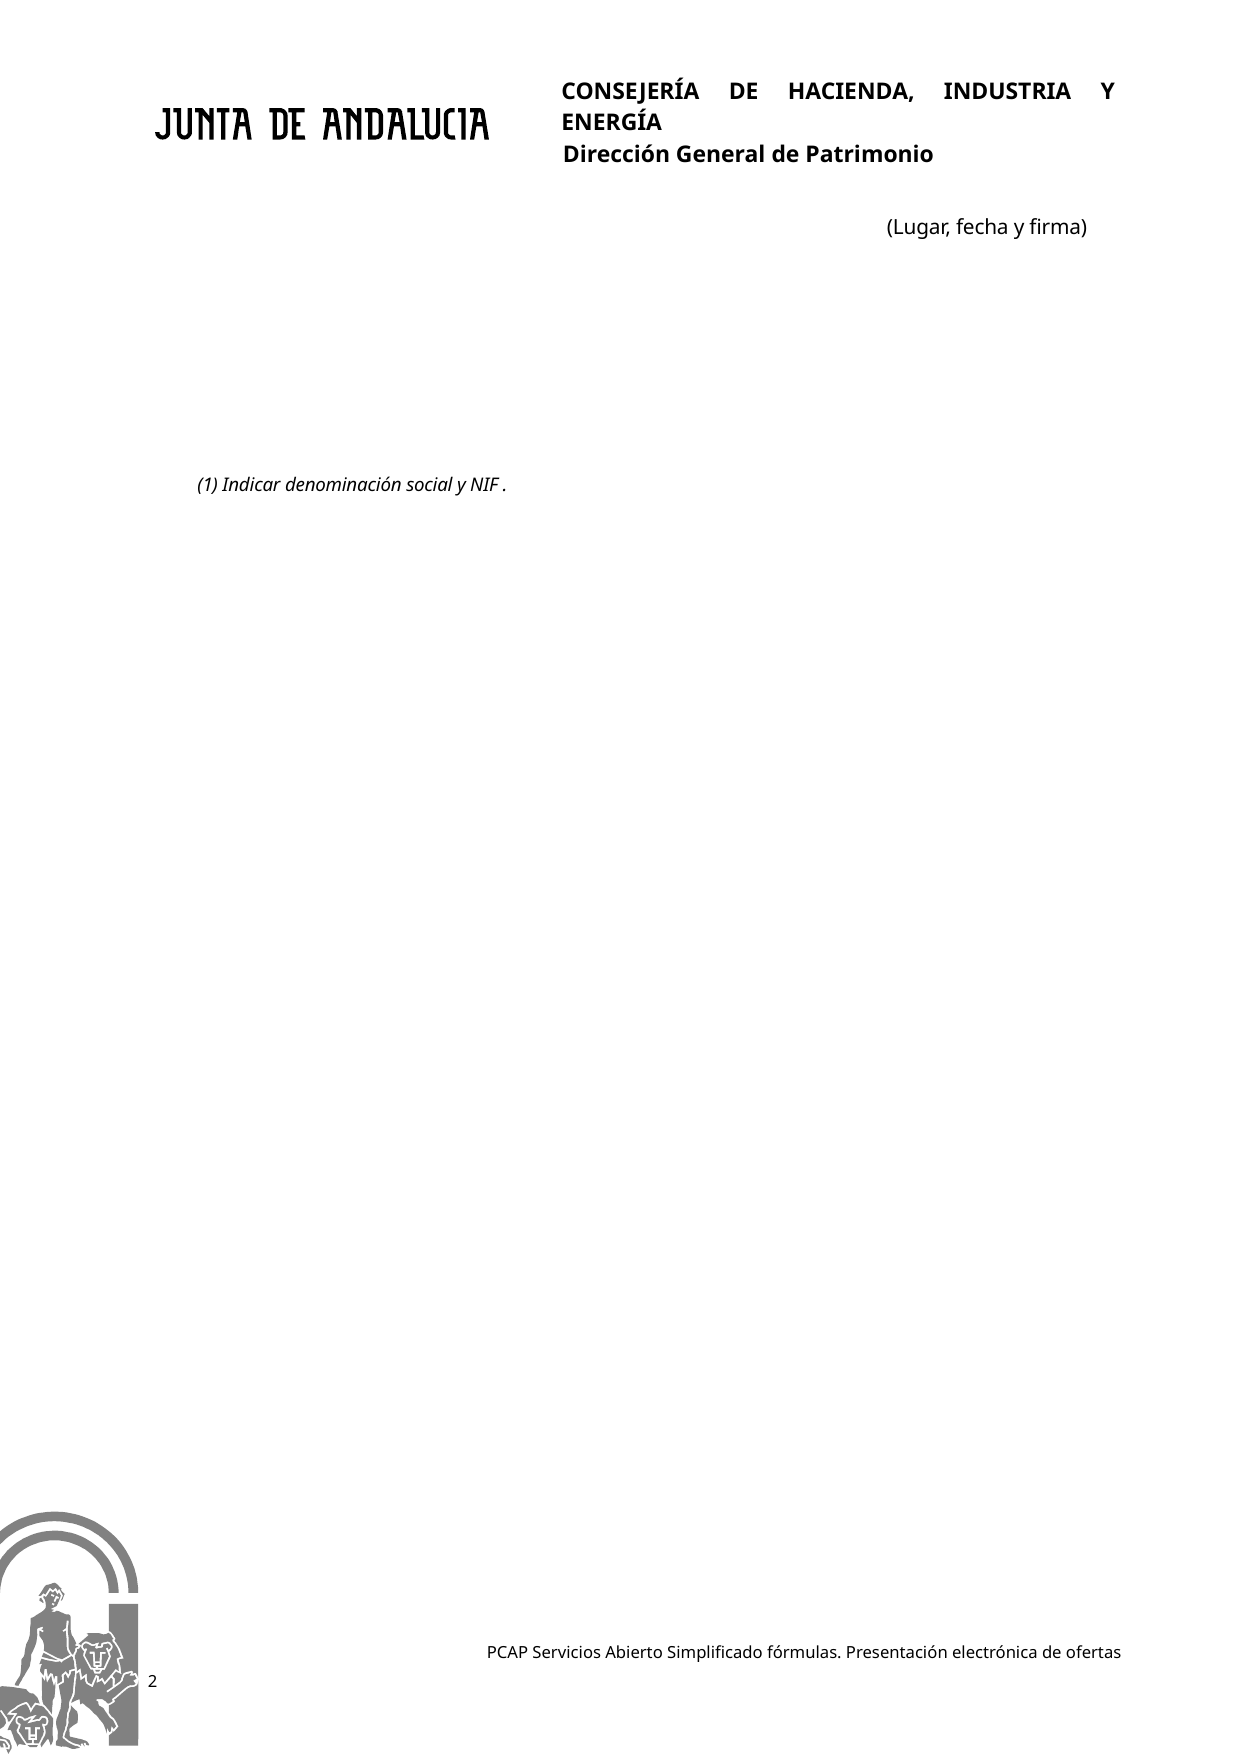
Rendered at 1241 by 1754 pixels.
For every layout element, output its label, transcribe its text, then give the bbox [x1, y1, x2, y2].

text (Lugar, fecha y firma) [813, 212, 1122, 241]
text (1) Indicar denominación social y NIF . [192, 471, 1122, 496]
